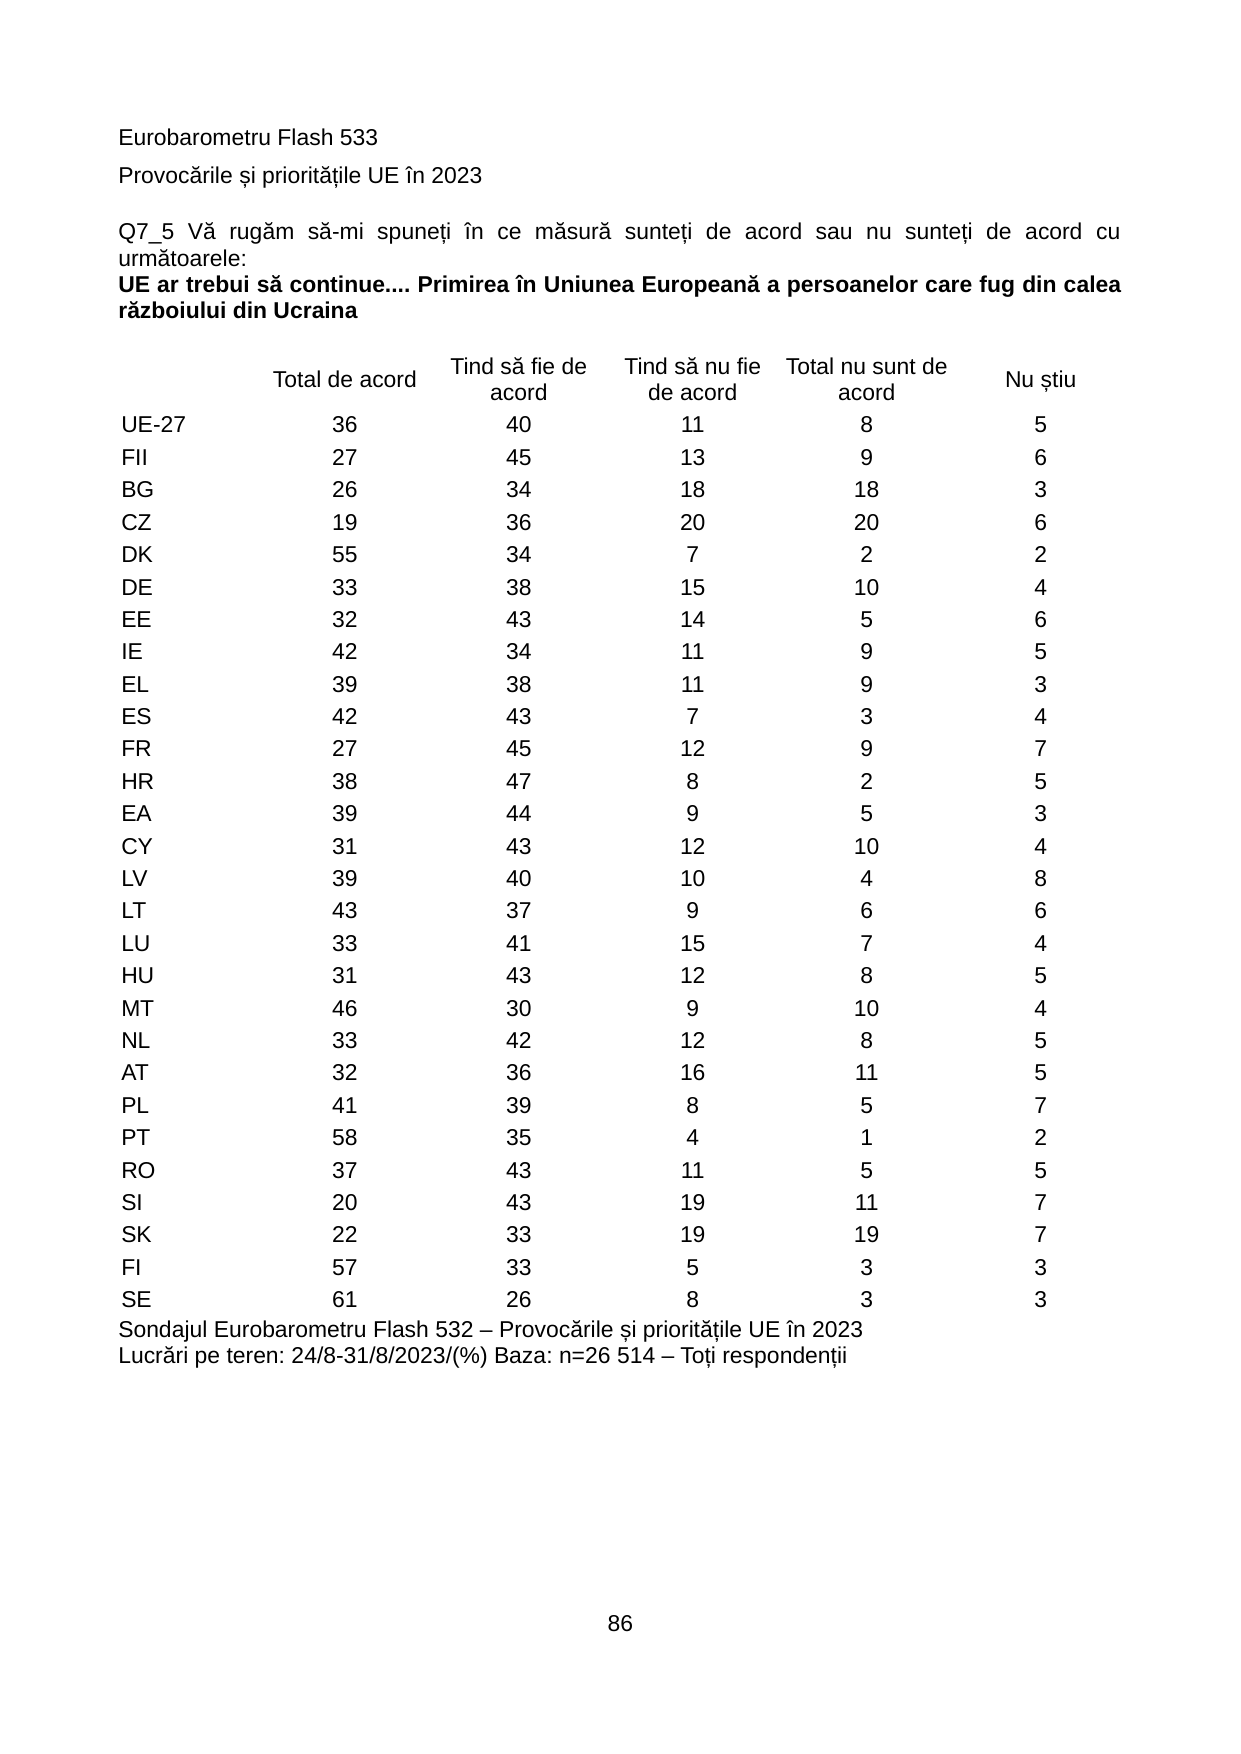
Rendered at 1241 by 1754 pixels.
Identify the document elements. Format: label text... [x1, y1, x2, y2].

table_cell 39 [432, 1089, 606, 1121]
table_cell 58 [258, 1121, 432, 1153]
text Sondajul Eurobarometru Flash 532 – Provocările și prioritățile UE în 2023 [118, 1316, 1122, 1342]
table_cell 1 [780, 1121, 953, 1153]
table_cell 10 [780, 830, 953, 862]
table_cell MT [118, 992, 258, 1024]
table_cell 38 [258, 765, 432, 797]
table_cell 9 [606, 797, 779, 829]
table_cell 57 [258, 1251, 432, 1283]
table_cell 4 [954, 700, 1127, 732]
table_cell 6 [954, 506, 1127, 538]
table_cell 7 [954, 733, 1127, 765]
table_cell 39 [258, 797, 432, 829]
text Q7_5 Vă rugăm să-mi spuneți în ce măsură sunteți de acord sau nu sunteți de acord cu următoarele: [118, 218, 1122, 271]
table_cell PT [118, 1121, 258, 1153]
table_cell 33 [432, 1251, 606, 1283]
table_cell 3 [780, 700, 953, 732]
table_cell 5 [780, 1154, 953, 1186]
table_cell 3 [954, 797, 1127, 829]
table_cell 8 [780, 959, 953, 992]
table_cell 36 [432, 1056, 606, 1089]
table_header Tind să fie de acord [432, 350, 606, 408]
table_cell 8 [606, 765, 779, 797]
table_cell 3 [954, 473, 1127, 506]
table_cell 5 [954, 1056, 1127, 1089]
table_cell 8 [954, 862, 1127, 894]
table_cell 7 [780, 927, 953, 959]
table_cell 10 [606, 862, 779, 894]
table_cell 4 [780, 862, 953, 894]
table_cell 32 [258, 603, 432, 635]
table_cell 5 [780, 797, 953, 829]
text Lucrări pe teren: 24/8-31/8/2023/(%) Baza: n=26 514 – Toți respondenții [118, 1342, 1122, 1368]
table_cell FI [118, 1251, 258, 1283]
table_cell AT [118, 1056, 258, 1089]
table_cell 38 [432, 668, 606, 700]
table_cell 20 [258, 1186, 432, 1218]
table_cell 34 [432, 538, 606, 570]
table_cell 40 [432, 409, 606, 441]
table_cell LT [118, 894, 258, 927]
table_cell 42 [258, 700, 432, 732]
table_cell 36 [258, 409, 432, 441]
table_cell 6 [954, 441, 1127, 473]
table_cell 3 [954, 1251, 1127, 1283]
table_cell DK [118, 538, 258, 570]
table_cell 4 [954, 830, 1127, 862]
table_cell 2 [780, 538, 953, 570]
table_cell 2 [954, 538, 1127, 570]
table_cell 26 [258, 473, 432, 506]
table_cell 30 [432, 992, 606, 1024]
table_cell 4 [954, 992, 1127, 1024]
table_cell 9 [606, 894, 779, 927]
table_cell LV [118, 862, 258, 894]
table_cell 18 [780, 473, 953, 506]
table_cell 3 [954, 668, 1127, 700]
table_cell 19 [780, 1218, 953, 1251]
table_cell 45 [432, 441, 606, 473]
table_cell 3 [954, 1283, 1127, 1316]
table_cell LU [118, 927, 258, 959]
table_cell 5 [954, 409, 1127, 441]
table_cell 11 [606, 668, 779, 700]
table_cell 5 [954, 635, 1127, 668]
table_cell 3 [780, 1251, 953, 1283]
table_cell 11 [606, 1154, 779, 1186]
table_cell RO [118, 1154, 258, 1186]
table_cell 7 [954, 1186, 1127, 1218]
table_cell DE [118, 570, 258, 603]
table_cell 31 [258, 830, 432, 862]
table_cell 43 [432, 1186, 606, 1218]
table_cell 22 [258, 1218, 432, 1251]
table_header Tind să nu fie de acord [606, 350, 779, 408]
table_cell FR [118, 733, 258, 765]
table_cell 7 [606, 538, 779, 570]
table_cell 16 [606, 1056, 779, 1089]
table_cell PL [118, 1089, 258, 1121]
table_cell 43 [432, 959, 606, 992]
table_cell 43 [258, 894, 432, 927]
table_cell 13 [606, 441, 779, 473]
table_cell 40 [432, 862, 606, 894]
table_cell 4 [954, 927, 1127, 959]
table_cell 20 [780, 506, 953, 538]
table_cell 35 [432, 1121, 606, 1153]
table_cell ES [118, 700, 258, 732]
table_cell 55 [258, 538, 432, 570]
table_cell 6 [954, 894, 1127, 927]
table_cell 43 [432, 830, 606, 862]
text UE ar trebui să continue.... Primirea în Uniunea Europeană a persoanelor care fug din calea războiului din Ucraina [118, 271, 1122, 323]
table_cell 19 [606, 1218, 779, 1251]
table_cell 37 [258, 1154, 432, 1186]
table_header Total nu sunt de acord [780, 350, 953, 408]
table_cell 6 [780, 894, 953, 927]
table_cell 31 [258, 959, 432, 992]
table_cell 11 [780, 1056, 953, 1089]
table_cell 46 [258, 992, 432, 1024]
table_cell 8 [606, 1089, 779, 1121]
table_cell 8 [606, 1283, 779, 1316]
table_header Total de acord [258, 350, 432, 408]
table_cell 3 [780, 1283, 953, 1316]
table_cell 9 [780, 441, 953, 473]
table_cell 14 [606, 603, 779, 635]
table_cell 37 [432, 894, 606, 927]
table_cell 36 [432, 506, 606, 538]
table_cell 2 [954, 1121, 1127, 1153]
table_cell 33 [432, 1218, 606, 1251]
table_cell 61 [258, 1283, 432, 1316]
table_cell SK [118, 1218, 258, 1251]
table_cell 9 [780, 635, 953, 668]
table_cell 27 [258, 733, 432, 765]
table_cell CY [118, 830, 258, 862]
table_cell SI [118, 1186, 258, 1218]
table_cell 15 [606, 570, 779, 603]
table_cell 27 [258, 441, 432, 473]
table_cell 10 [780, 570, 953, 603]
table_cell 43 [432, 1154, 606, 1186]
table_cell 2 [780, 765, 953, 797]
table_cell 10 [780, 992, 953, 1024]
table_cell 9 [780, 733, 953, 765]
table_cell 33 [258, 570, 432, 603]
table_cell 9 [780, 668, 953, 700]
table_cell UE-27 [118, 409, 258, 441]
table_cell 4 [606, 1121, 779, 1153]
table_cell 33 [258, 1024, 432, 1056]
table_cell 5 [954, 959, 1127, 992]
table_cell 5 [954, 1154, 1127, 1186]
table_cell 6 [954, 603, 1127, 635]
table_cell 4 [954, 570, 1127, 603]
table_cell NL [118, 1024, 258, 1056]
table_cell 7 [954, 1089, 1127, 1121]
table_cell 34 [432, 473, 606, 506]
table_cell EL [118, 668, 258, 700]
table_cell HU [118, 959, 258, 992]
table_cell 42 [432, 1024, 606, 1056]
table_cell 41 [432, 927, 606, 959]
table_cell 20 [606, 506, 779, 538]
table_cell 19 [258, 506, 432, 538]
table_cell 44 [432, 797, 606, 829]
table_cell 12 [606, 959, 779, 992]
table_cell 33 [258, 927, 432, 959]
table_cell 43 [432, 700, 606, 732]
table_cell 39 [258, 668, 432, 700]
table_cell 18 [606, 473, 779, 506]
table_cell 34 [432, 635, 606, 668]
table_cell 7 [606, 700, 779, 732]
table_cell EE [118, 603, 258, 635]
table_cell BG [118, 473, 258, 506]
table_cell IE [118, 635, 258, 668]
table_cell 47 [432, 765, 606, 797]
table_cell 38 [432, 570, 606, 603]
table_cell 39 [258, 862, 432, 894]
table_cell EA [118, 797, 258, 829]
table_cell 5 [780, 1089, 953, 1121]
table_cell 11 [780, 1186, 953, 1218]
table_header [118, 350, 258, 408]
table_cell 41 [258, 1089, 432, 1121]
table_cell 15 [606, 927, 779, 959]
table_cell 12 [606, 733, 779, 765]
table_cell 11 [606, 409, 779, 441]
table_cell 26 [432, 1283, 606, 1316]
table_cell 12 [606, 830, 779, 862]
table_cell 5 [954, 765, 1127, 797]
table_cell 8 [780, 1024, 953, 1056]
table_cell 5 [954, 1024, 1127, 1056]
table_cell 32 [258, 1056, 432, 1089]
table_cell CZ [118, 506, 258, 538]
table_cell 43 [432, 603, 606, 635]
table_header Nu știu [954, 350, 1127, 408]
table_cell FII [118, 441, 258, 473]
table_cell 42 [258, 635, 432, 668]
table_cell 45 [432, 733, 606, 765]
table_cell HR [118, 765, 258, 797]
table_cell SE [118, 1283, 258, 1316]
table_cell 7 [954, 1218, 1127, 1251]
table_cell 5 [780, 603, 953, 635]
table_cell 11 [606, 635, 779, 668]
table_cell 12 [606, 1024, 779, 1056]
table_cell 9 [606, 992, 779, 1024]
table_cell 19 [606, 1186, 779, 1218]
table_cell 8 [780, 409, 953, 441]
table_cell 5 [606, 1251, 779, 1283]
